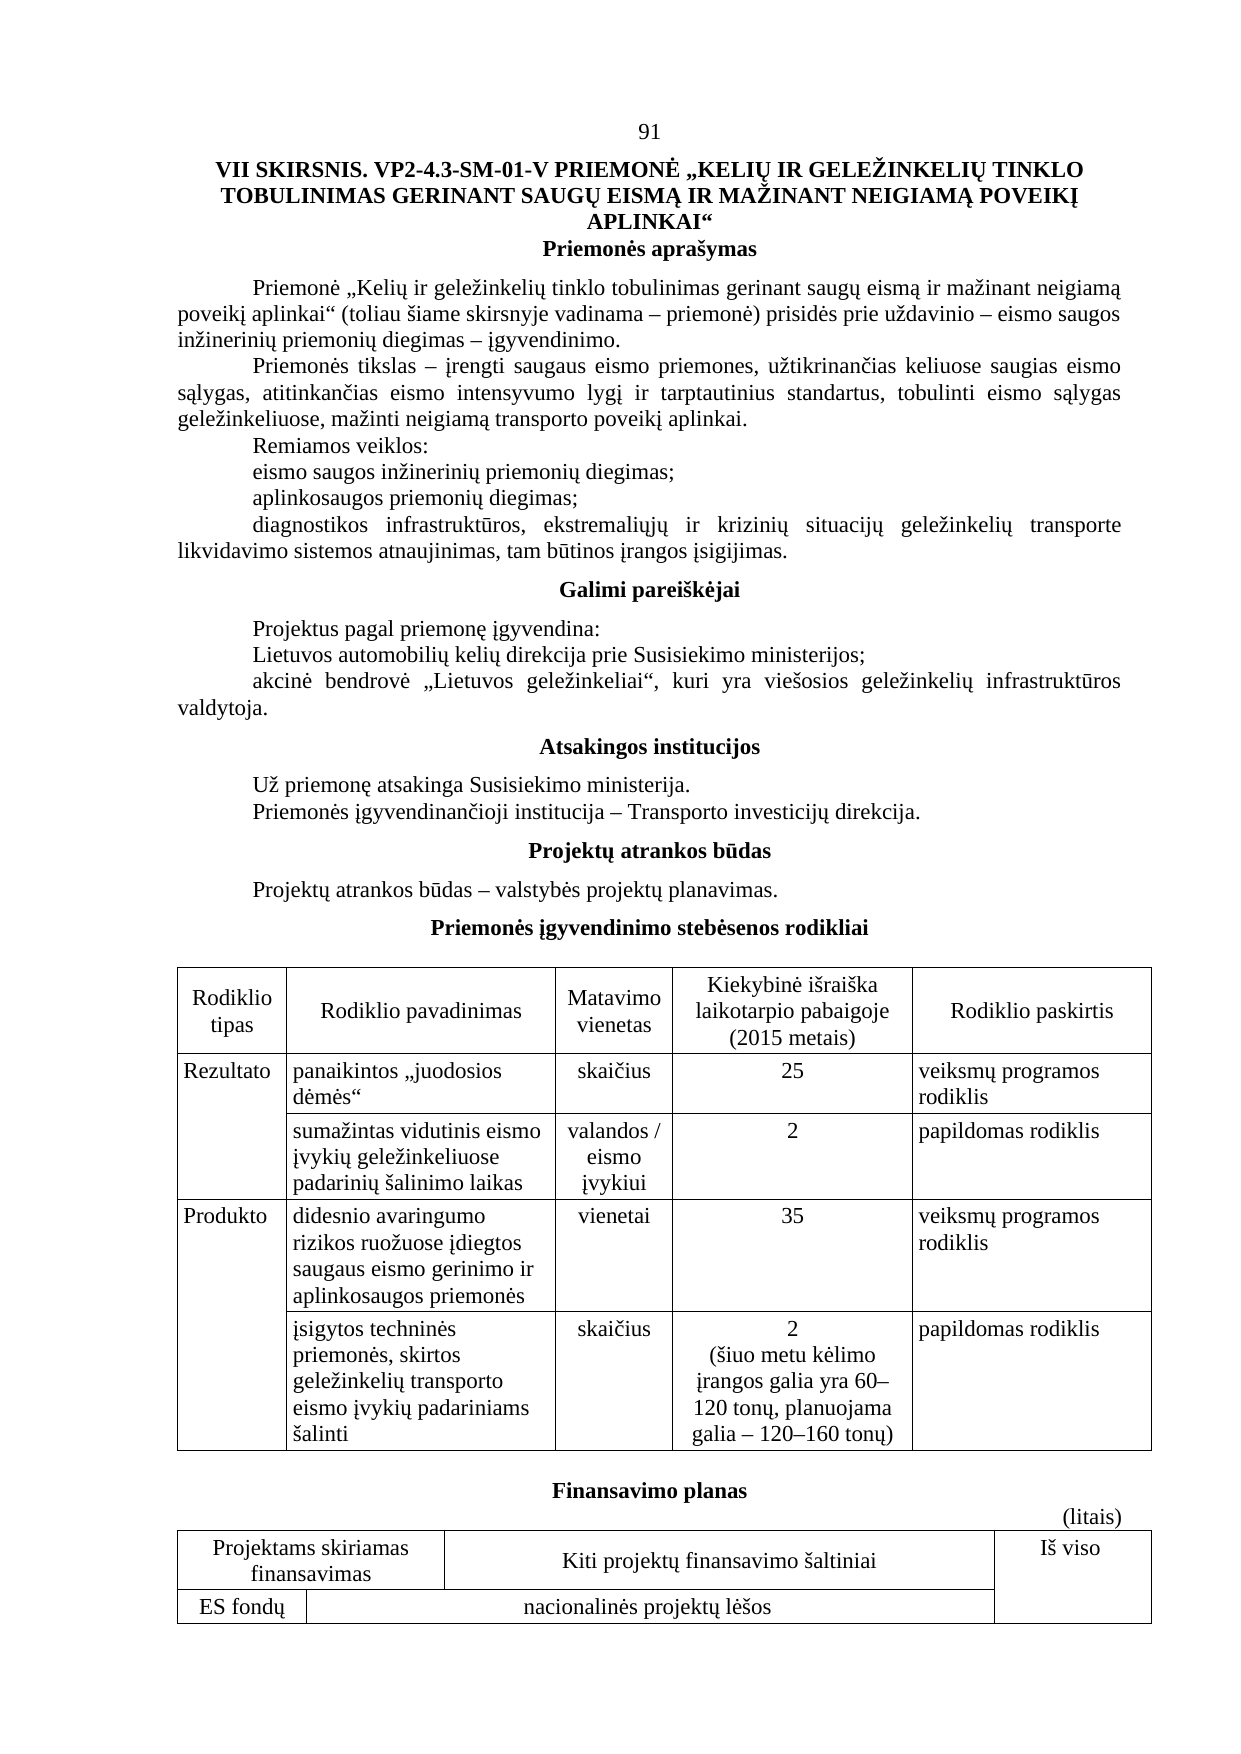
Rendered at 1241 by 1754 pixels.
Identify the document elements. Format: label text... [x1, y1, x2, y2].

text Remiamos veiklos: [177, 432, 1122, 458]
table_header Projektams skiriamas finansavimas [178, 1531, 444, 1589]
table_cell veiksmų programos rodiklis [913, 1200, 1151, 1311]
text Atsakingos institucijos [177, 733, 1122, 759]
table_header Iš viso [995, 1531, 1151, 1622]
text Projektų atrankos būdas [177, 837, 1122, 863]
table_header Rodiklio pavadinimas [287, 968, 555, 1053]
list Projektus pagal priemonę įgyvendina: [177, 615, 1122, 641]
table_header Kiekybinė išraiška laikotarpio pabaigoje (2015 metais) [673, 968, 912, 1053]
list akcinė bendrovė „Lietuvos geležinkeliai“, kuri yra viešosios geležinkelių infrastruktūros valdytoja. [177, 667, 1122, 720]
table_header Rodiklio paskirtis [913, 968, 1151, 1053]
table_cell veiksmų programos rodiklis [913, 1054, 1151, 1113]
text aplinkosaugos priemonių diegimas; [177, 484, 1122, 511]
table_cell panaikintos „juodosios dėmės“ [287, 1054, 555, 1113]
text Priemonės tikslas – įrengti saugaus eismo priemones, užtikrinančias keliuose saugias eismo sąlygas, atitinkančias eismo intensyvumo lygį ir tarptautinius standartus, tobulinti eismo sąlygas geležinkeliuose, mažinti neigiamą transporto poveikį aplinkai. [177, 353, 1122, 432]
table_cell nacionalinės projektų lėšos [307, 1590, 994, 1622]
list Galimi pareiškėjai [177, 576, 1122, 602]
table_cell papildomas rodiklis [913, 1312, 1151, 1449]
table_cell didesnio avaringumo rizikos ruožuose įdiegtos saugaus eismo gerinimo ir aplinkosaugos priemonės [287, 1200, 555, 1311]
table_cell 25 [673, 1054, 912, 1113]
text Projektų atrankos būdas – valstybės projektų planavimas. [177, 876, 1122, 902]
table_header Rodiklio tipas [178, 968, 286, 1053]
table_header Kiti projektų finansavimo šaltiniai [445, 1531, 994, 1589]
table_cell 35 [673, 1200, 912, 1311]
table_cell valandos / eismo įvykiui [556, 1114, 672, 1199]
table_header Matavimo vienetas [556, 968, 672, 1053]
text Priemonės įgyvendinančioji institucija – Transporto investicijų direkcija. [177, 798, 1122, 824]
text eismo saugos inžinerinių priemonių diegimas; [177, 458, 1122, 484]
text Priemonės įgyvendinimo stebėsenos rodikliai [177, 914, 1122, 941]
table_cell 2 [673, 1114, 912, 1199]
table_cell Rezultato [178, 1054, 286, 1199]
table_cell ES fondų [178, 1590, 306, 1622]
text Finansavimo planas [177, 1477, 1122, 1503]
table_cell Produkto [178, 1200, 286, 1449]
text Priemonės aprašymas [177, 235, 1122, 261]
table_cell papildomas rodiklis [913, 1114, 1151, 1199]
table_cell skaičius [556, 1312, 672, 1449]
table_cell sumažintas vidutinis eismo įvykių geležinkeliuose padarinių šalinimo laikas [287, 1114, 555, 1199]
table_cell 2 (šiuo metu kėlimo įrangos galia yra 60–120 tonų, planuojama galia – 120–160 tonų) [673, 1312, 912, 1449]
table_cell įsigytos techninės priemonės, skirtos geležinkelių transporto eismo įvykių padariniams šalinti [287, 1312, 555, 1449]
table_cell skaičius [556, 1054, 672, 1113]
text diagnostikos infrastruktūros, ekstremaliųjų ir krizinių situacijų geležinkelių transporte likvidavimo sistemos atnaujinimas, tam būtinos įrangos įsigijimas. [177, 511, 1122, 563]
table_cell vienetai [556, 1200, 672, 1311]
text Už priemonę atsakinga Susisiekimo ministerija. [177, 772, 1122, 798]
list Lietuvos automobilių kelių direkcija prie Susisiekimo ministerijos; [177, 641, 1122, 667]
subtitle VII SKIRSNIS. VP2-4.3-SM-01-V PRIEMONĖ „KELIŲ IR GELEŽINKELIŲ TINKLO TOBULINIMAS GERINANT SAUGŲ EISMĄ IR MAŽINANT NEIGIAMĄ POVEIKĮ APLINKAI“ [177, 156, 1122, 235]
text (litais) [177, 1503, 1122, 1530]
text Priemonė „Kelių ir geležinkelių tinklo tobulinimas gerinant saugų eismą ir mažinant neigiamą poveikį aplinkai“ (toliau šiame skirsnyje vadinama – priemonė) prisidės prie uždavinio – eismo saugos inžinerinių priemonių diegimas – įgyvendinimo. [177, 273, 1122, 353]
